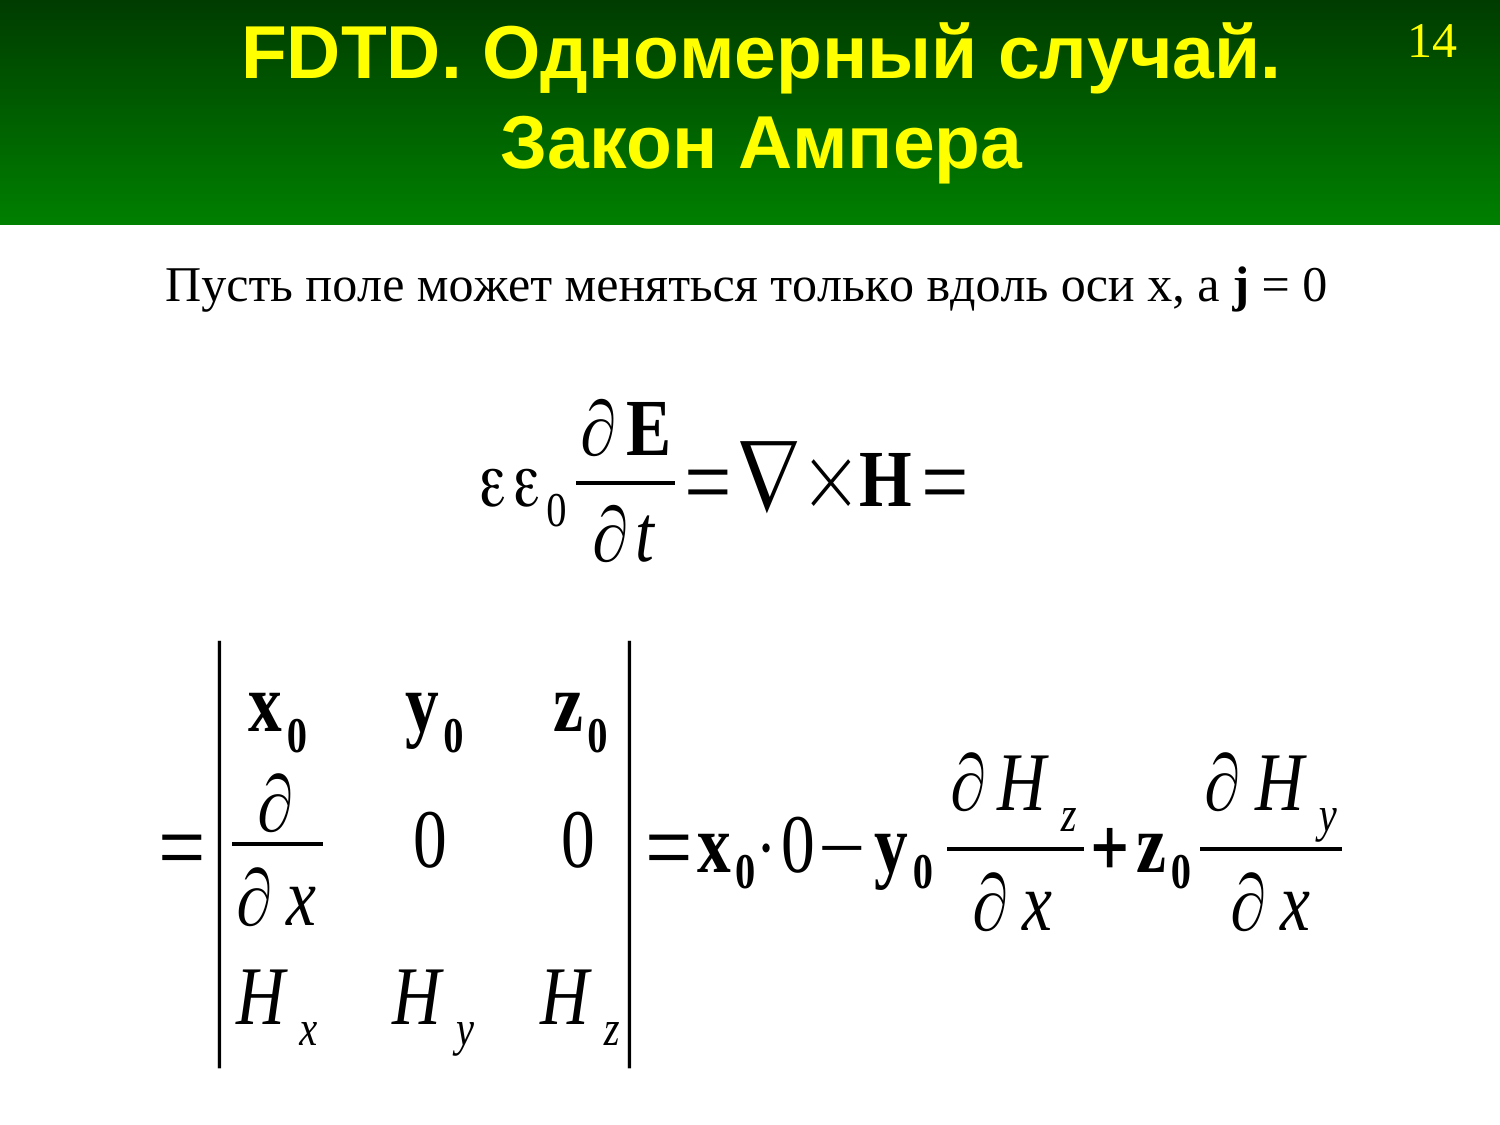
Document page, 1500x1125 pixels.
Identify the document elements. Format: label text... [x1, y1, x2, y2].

text_box Пусть поле может меняться только вдоль оси x, а j = 0 [150, 243, 1350, 332]
chart [138, 637, 1362, 1075]
title FDTD. Одномерный случай. Закон Ампера [123, 0, 1399, 192]
chart [461, 384, 989, 579]
